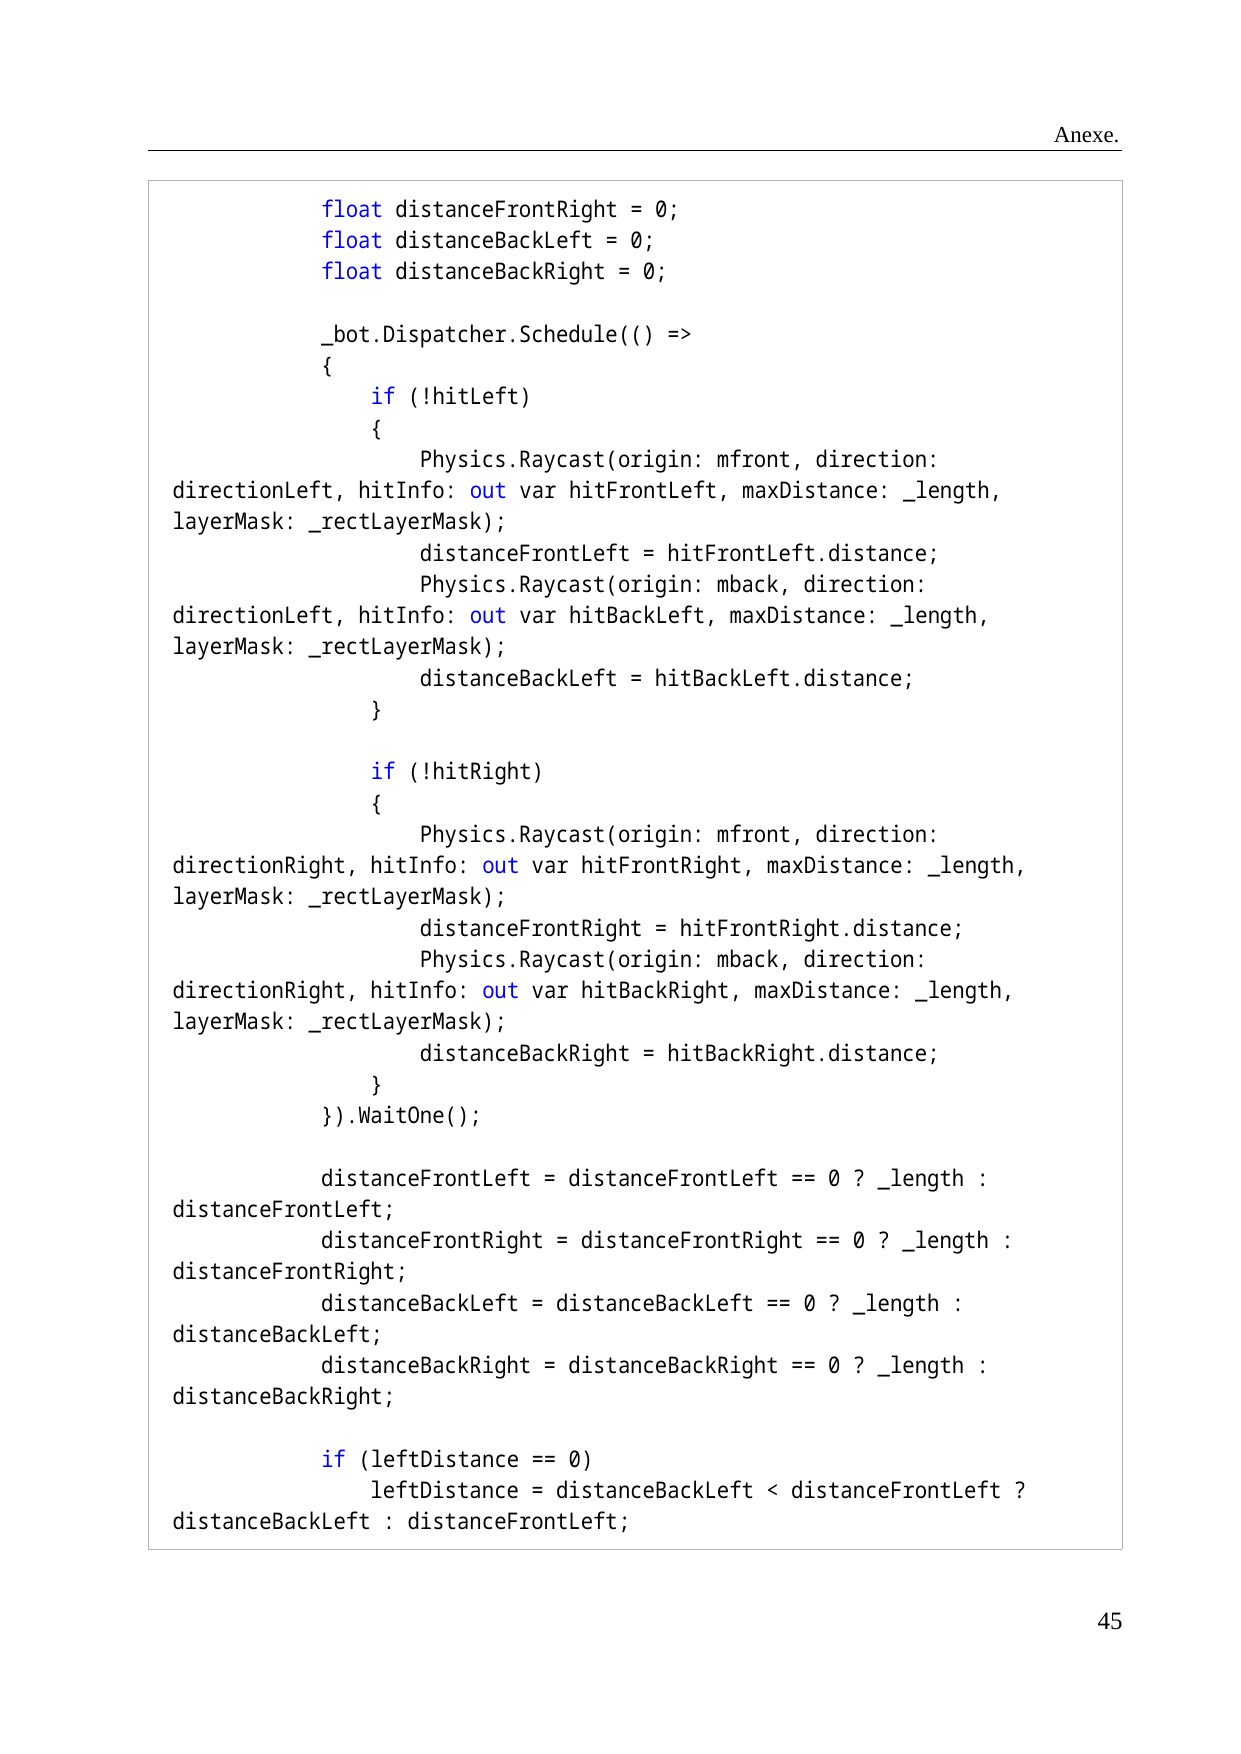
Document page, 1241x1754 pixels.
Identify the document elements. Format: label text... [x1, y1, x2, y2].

text Physics.Raycast(origin: mfront, direction: directionRight, hitInfo: out var hitFrontRight, maxDistance: _length, layerMask: _rectLayerMask); [149, 805, 1122, 899]
text } [149, 680, 1122, 724]
text float distanceBackLeft = 0; [149, 211, 1122, 243]
text } [149, 1055, 1122, 1086]
text { [149, 336, 1122, 368]
text _bot.Dispatcher.Schedule(() => [149, 305, 1122, 336]
text distanceFrontLeft = distanceFrontLeft == 0 ? _length : distanceFrontLeft; [149, 1149, 1122, 1211]
text distanceFrontRight = distanceFrontRight == 0 ? _length : distanceFrontRight; [149, 1211, 1122, 1274]
text }).WaitOne(); [149, 1086, 1122, 1130]
text distanceBackLeft = distanceBackLeft == 0 ? _length : distanceBackLeft; [149, 1274, 1122, 1336]
text if (leftDistance == 0) [149, 1430, 1122, 1461]
text distanceBackLeft = hitBackLeft.distance; [149, 649, 1122, 680]
text distanceFrontRight = hitFrontRight.distance; [149, 899, 1122, 930]
text distanceFrontLeft = hitFrontLeft.distance; [149, 524, 1122, 555]
text Physics.Raycast(origin: mback, direction: directionLeft, hitInfo: out var hitBackLeft, maxDistance: _length, layerMask: _rectLayerMask); [149, 555, 1122, 649]
text float distanceFrontRight = 0; [149, 181, 1122, 211]
text Physics.Raycast(origin: mback, direction: directionRight, hitInfo: out var hitBackRight, maxDistance: _length, layerMask: _rectLayerMask); [149, 930, 1122, 1024]
text distanceBackRight = hitBackRight.distance; [149, 1024, 1122, 1055]
text if (!hitRight) [149, 743, 1122, 774]
text distanceBackRight = distanceBackRight == 0 ? _length : distanceBackRight; [149, 1336, 1122, 1411]
text Physics.Raycast(origin: mfront, direction: directionLeft, hitInfo: out var hitFrontLeft, maxDistance: _length, layerMask: _rectLayerMask); [149, 430, 1122, 524]
text { [149, 399, 1122, 430]
text { [149, 774, 1122, 805]
text if (!hitLeft) [149, 368, 1122, 399]
text leftDistance = distanceBackLeft < distanceFrontLeft ? distanceBackLeft : distanceFrontLeft; [149, 1461, 1122, 1549]
text float distanceBackRight = 0; [149, 243, 1122, 286]
